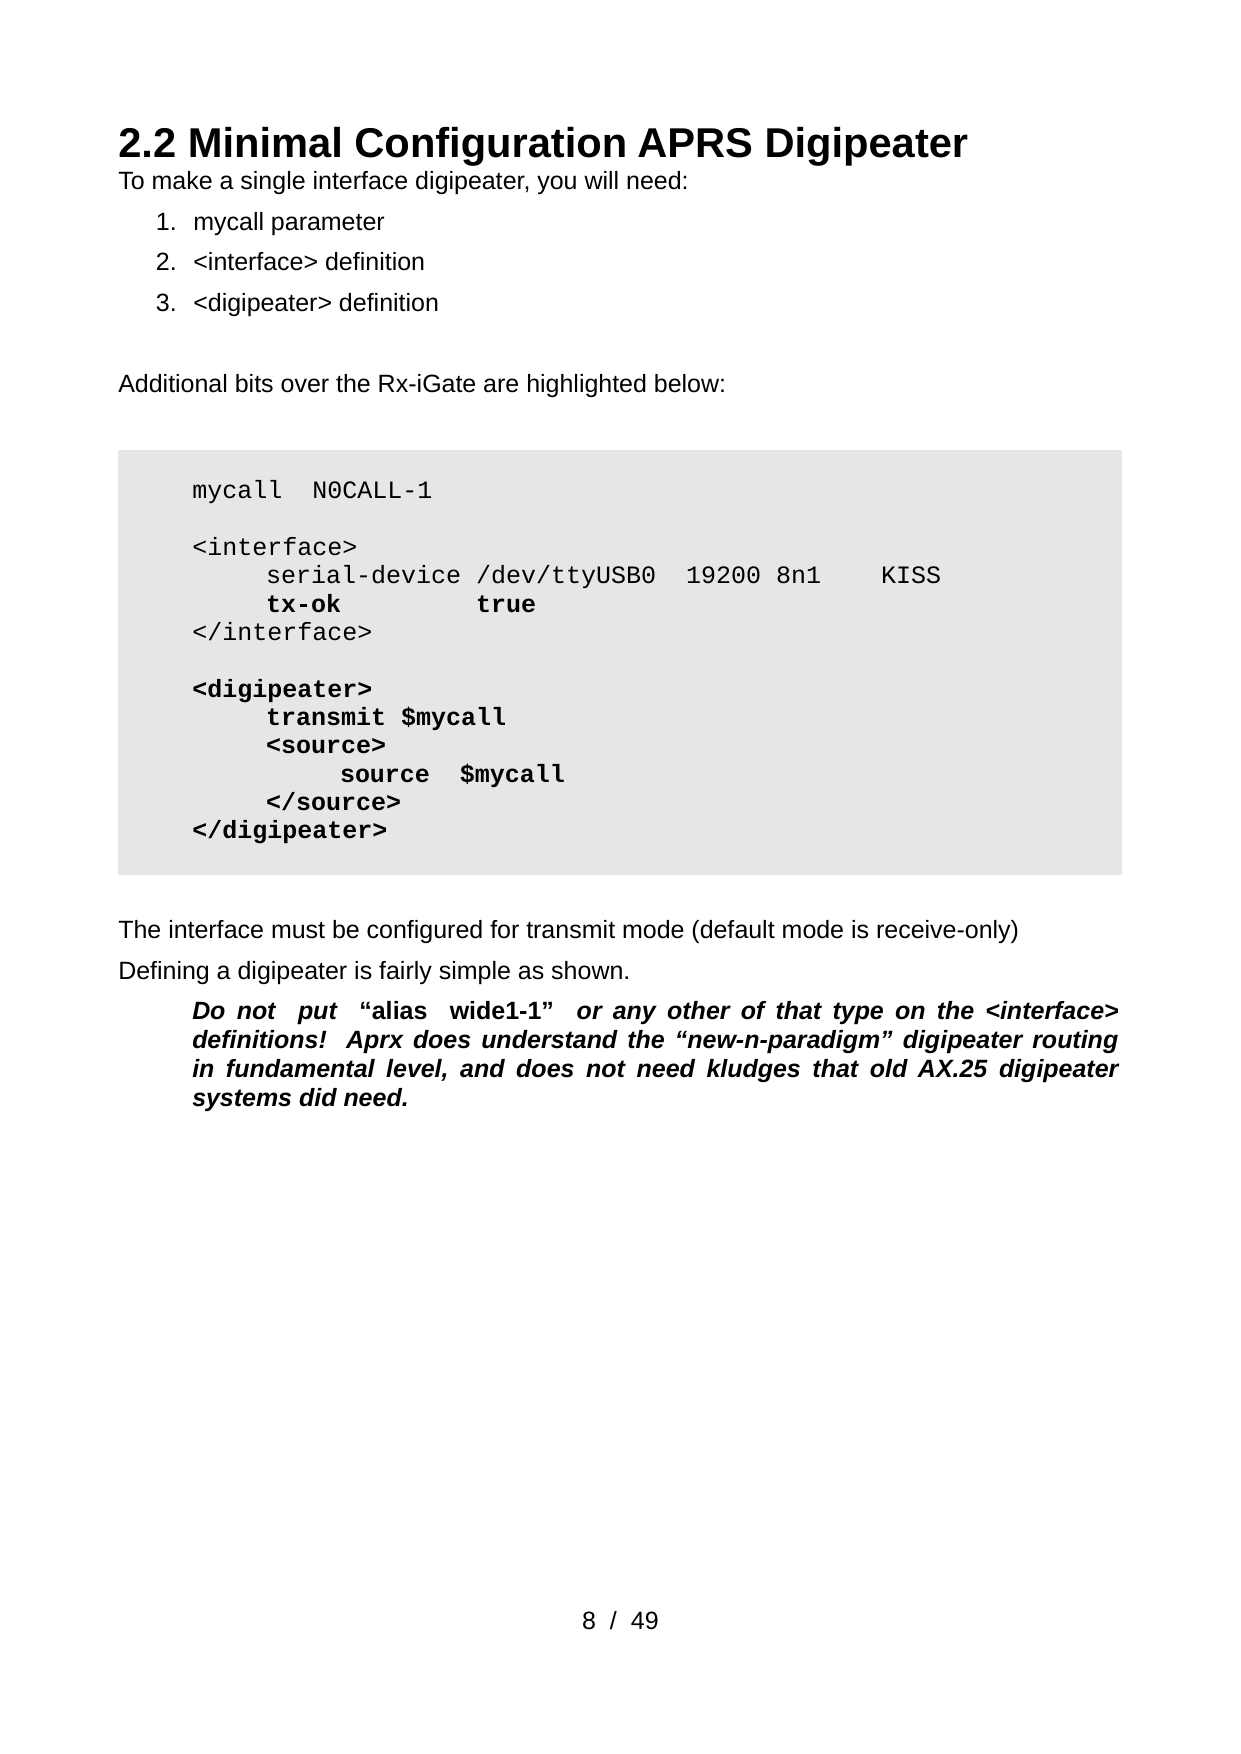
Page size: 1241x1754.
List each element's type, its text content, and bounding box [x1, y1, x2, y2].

text source $mycall [118, 761, 1122, 790]
text </interface> [118, 620, 1122, 648]
text serial-device /dev/ttyUSB0 19200 8n1 KISS [118, 563, 1122, 591]
list mycall parameter [156, 207, 1122, 235]
text The interface must be configured for transmit mode (default mode is receive-only) [118, 915, 1122, 944]
text Defining a digipeater is fairly simple as shown. [118, 956, 1122, 984]
text mycall N0CALL-1 [118, 478, 1122, 506]
list <interface> definition [156, 247, 1122, 276]
text To make a single interface digipeater, you will need: [118, 166, 1122, 195]
subtitle Minimal Configuration APRS Digipeater [118, 118, 1122, 166]
text Do not put “alias wide1-1” or any other of that type on the <interface> definitions! Aprx does understand the “new-n-paradigm” digipeater routing in fundamental level, and does not need kludges that old AX.25 digipeater systems did need. [192, 996, 1122, 1111]
text tx-ok true [118, 591, 1122, 620]
text Additional bits over the Rx-iGate are highlighted below: [118, 369, 1122, 397]
text <source> [118, 733, 1122, 761]
text </source> [118, 790, 1122, 818]
list <digipeater> definition [156, 288, 1122, 316]
text </digipeater> [118, 818, 1122, 846]
text transmit $mycall [118, 705, 1122, 733]
text <digipeater> [118, 676, 1122, 705]
text <interface> [118, 535, 1122, 563]
